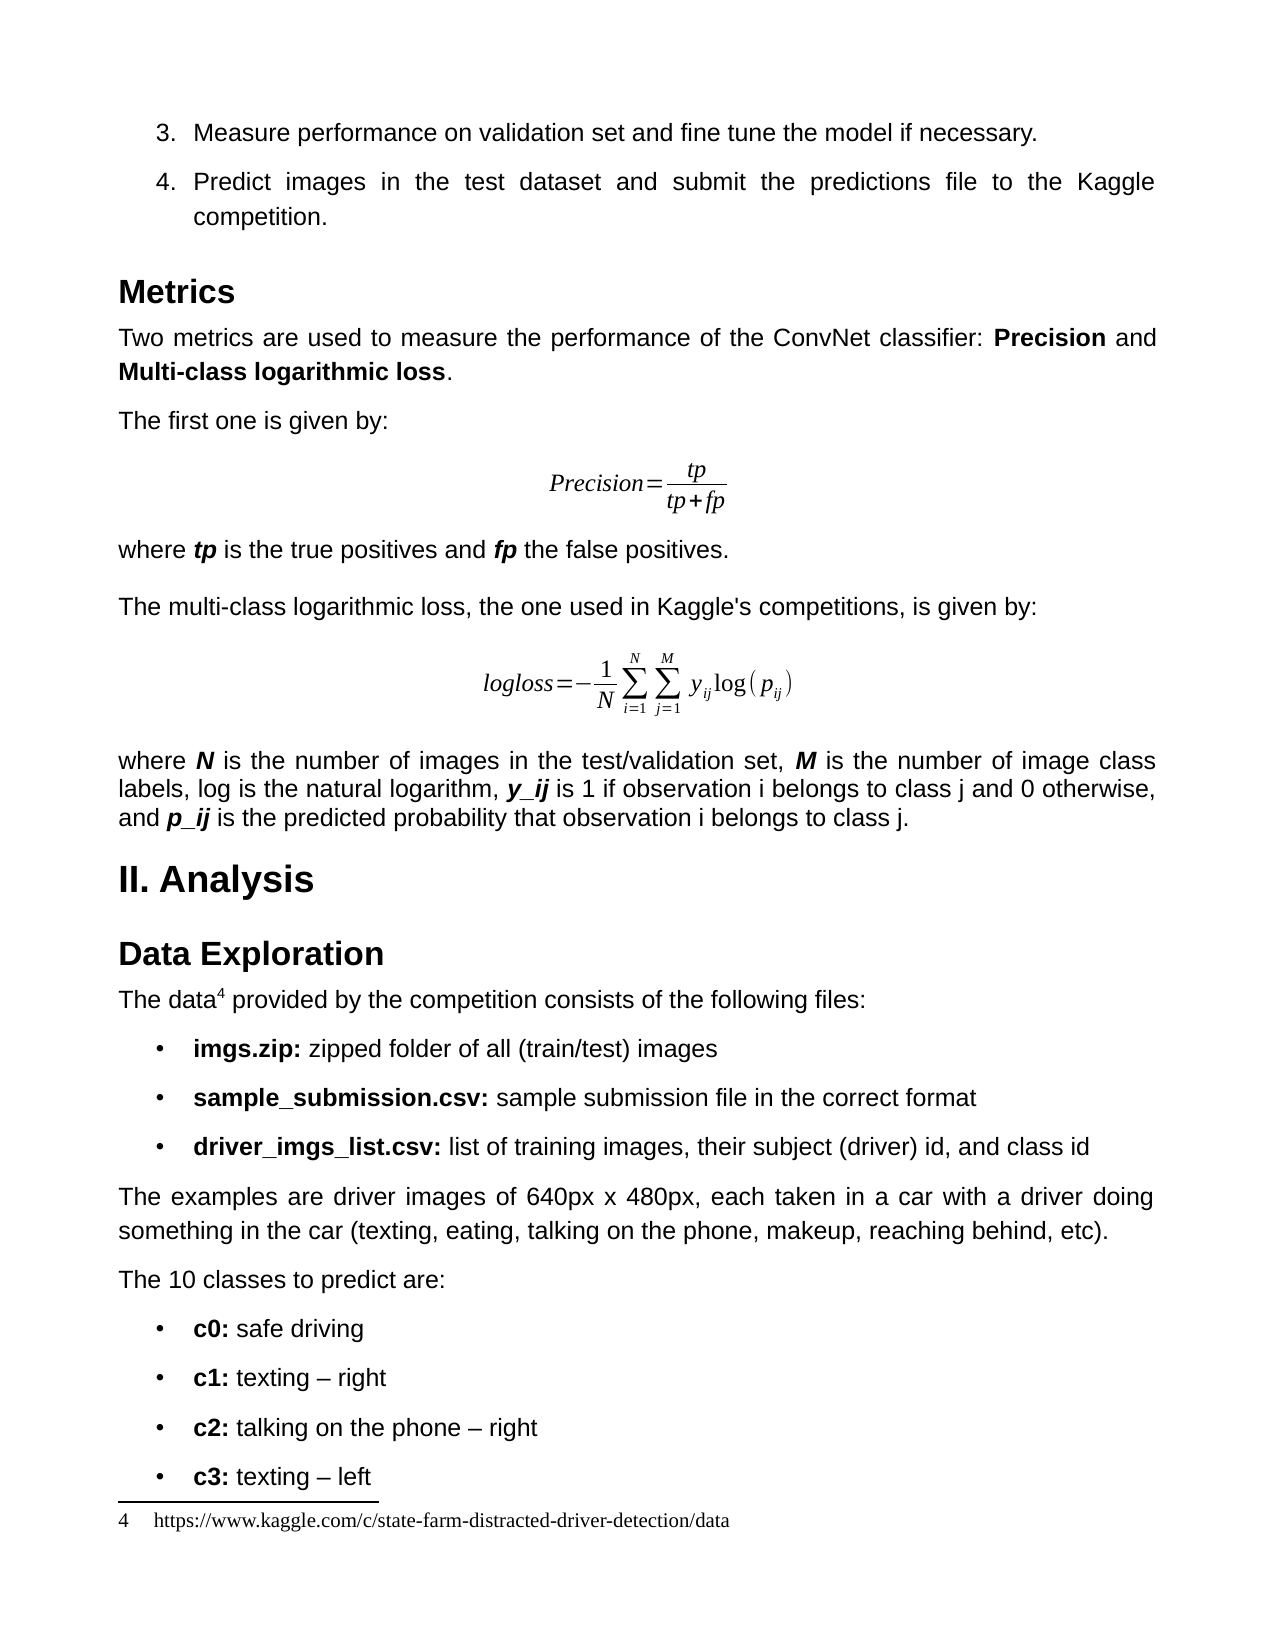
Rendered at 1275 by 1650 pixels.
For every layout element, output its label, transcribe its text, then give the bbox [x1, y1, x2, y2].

list driver_imgs_list.csv: list of training images, their subject (driver) id, and class id [156, 1132, 1157, 1161]
subtitle II. Analysis [118, 857, 1157, 901]
text https://www.kaggle.com/c/state-farm-distracted-driver-detection/data [118, 1508, 1157, 1532]
text where N is the number of images in the test/validation set, M is the number of image class labels, log is the natural logarithm, y_ij is 1 if observation i belongs to class j and 0 otherwise, and p_ij is the predicted probability that observation i belongs to class j. [118, 746, 1157, 832]
list Predict images in the test dataset and submit the predictions file to the Kaggle competition. [156, 167, 1157, 230]
text Two metrics are used to measure the performance of the ConvNet classifier: Precision and Multi-class logarithmic loss. [118, 323, 1157, 386]
text The first one is given by: [118, 406, 1157, 435]
list sample_submission.csv: sample submission file in the correct format [156, 1083, 1157, 1112]
text The data provided by the competition consists of the following files: [118, 985, 1157, 1014]
list Measure performance on validation set and fine tune the model if necessary. [156, 118, 1157, 147]
text The examples are driver images of 640px x 480px, each taken in a car with a driver doing something in the car (texting, eating, talking on the phone, makeup, reaching behind, etc). [118, 1182, 1157, 1245]
list c3: texting – left [156, 1462, 1157, 1491]
text The 10 classes to predict are: [118, 1265, 1157, 1294]
list c2: talking on the phone – right [156, 1412, 1157, 1441]
text where tp is the true positives and fp the false positives. [118, 534, 1157, 563]
text The multi-class logarithmic loss, the one used in Kaggle's competitions, is given by: [118, 592, 1157, 621]
list c1: texting – right [156, 1363, 1157, 1392]
list imgs.zip: zipped folder of all (train/test) images [156, 1034, 1157, 1063]
subtitle Metrics [118, 272, 1157, 310]
subtitle Data Exploration [118, 934, 1157, 972]
list c0: safe driving [156, 1314, 1157, 1343]
